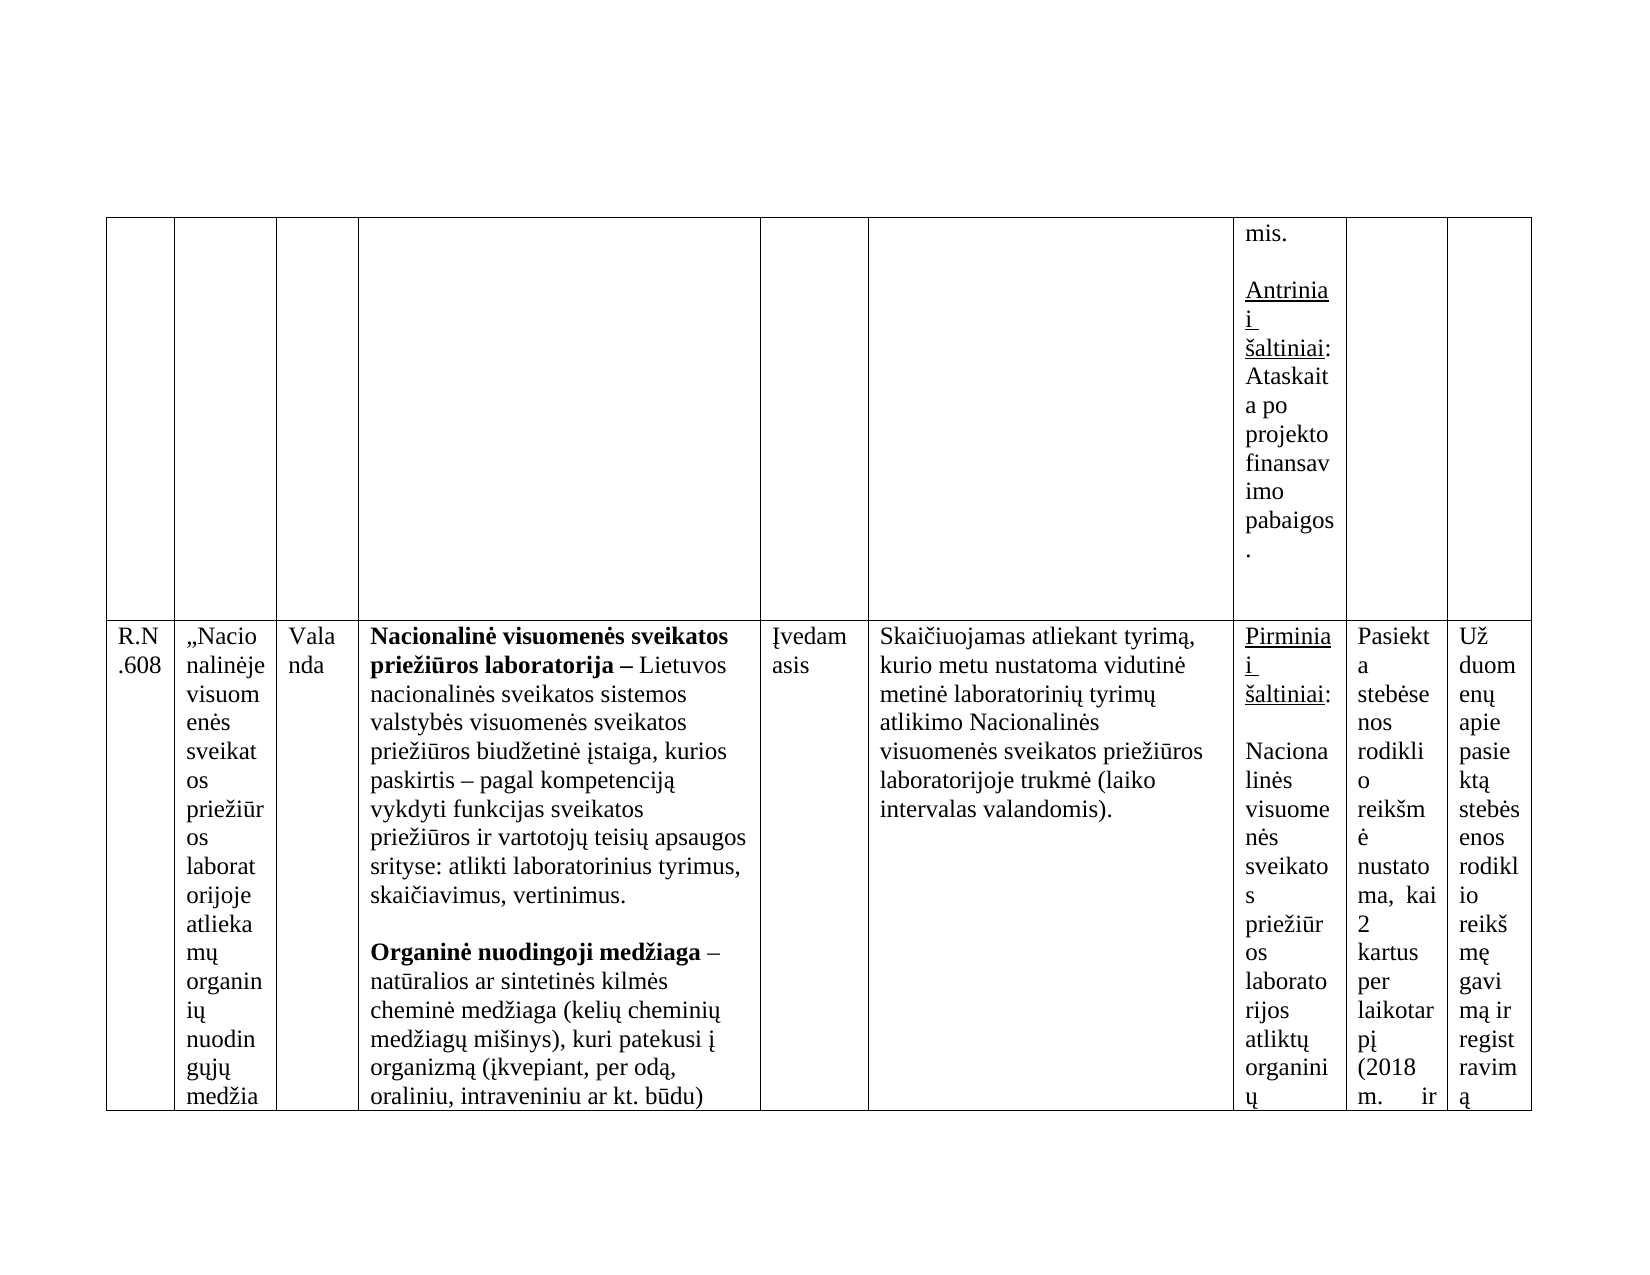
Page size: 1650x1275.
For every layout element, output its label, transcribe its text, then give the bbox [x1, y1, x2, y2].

table_cell [1448, 218, 1531, 620]
table_cell [761, 218, 868, 620]
table_cell [277, 218, 358, 620]
table_cell [1347, 218, 1447, 620]
table_cell R.N.608 [107, 621, 174, 1110]
table_cell [175, 218, 276, 620]
table_cell Įvedamasis [761, 621, 868, 1110]
table_cell [869, 218, 1233, 620]
table_cell mis. Antriniai šaltiniai: Ataskaita po projekto finansavimo pabaigos. [1234, 218, 1346, 620]
table_cell Valanda [277, 621, 358, 1110]
table_cell Už duomenų apie pasiektą stebėsenos rodiklio reikšmę gavimą ir registravimą [1448, 621, 1531, 1110]
table_cell [359, 218, 760, 620]
table_cell Pasiekta stebėsenos rodiklio reikšmė nustatoma, kai 2 kartus per laikotarpį (2018 m. ir [1347, 621, 1447, 1110]
table_cell [107, 218, 174, 620]
table_cell Skaičiuojamas atliekant tyrimą, kurio metu nustatoma vidutinė metinė laboratorinių tyrimų atlikimo Nacionalinės visuomenės sveikatos priežiūros laboratorijoje trukmė (laiko intervalas valandomis). [869, 621, 1233, 1110]
table_cell „Nacionalinėje visuomenės sveikatos priežiūros laboratorijoje atliekamų organinių nuodingųjų medžia [175, 621, 276, 1110]
table_cell Nacionalinė visuomenės sveikatos priežiūros laboratorija – Lietuvos nacionalinės sveikatos sistemos valstybės visuomenės sveikatos priežiūros biudžetinė įstaiga, kurios paskirtis – pagal kompetenciją vykdyti funkcijas sveikatos priežiūros ir vartotojų teisių apsaugos srityse: atlikti laboratorinius tyrimus, skaičiavimus, vertinimus. Organinė nuodingoji medžiaga – natūralios ar sintetinės kilmės cheminė medžiaga (kelių cheminių medžiagų mišinys), kuri patekusi į organizmą (įkvepiant, per odą, oraliniu, intraveniniu ar kt. būdu) [359, 621, 760, 1110]
table_cell Pirminiai šaltiniai: Nacionalinės visuomenės sveikatos priežiūros laboratorijos atliktų organinių [1234, 621, 1346, 1110]
